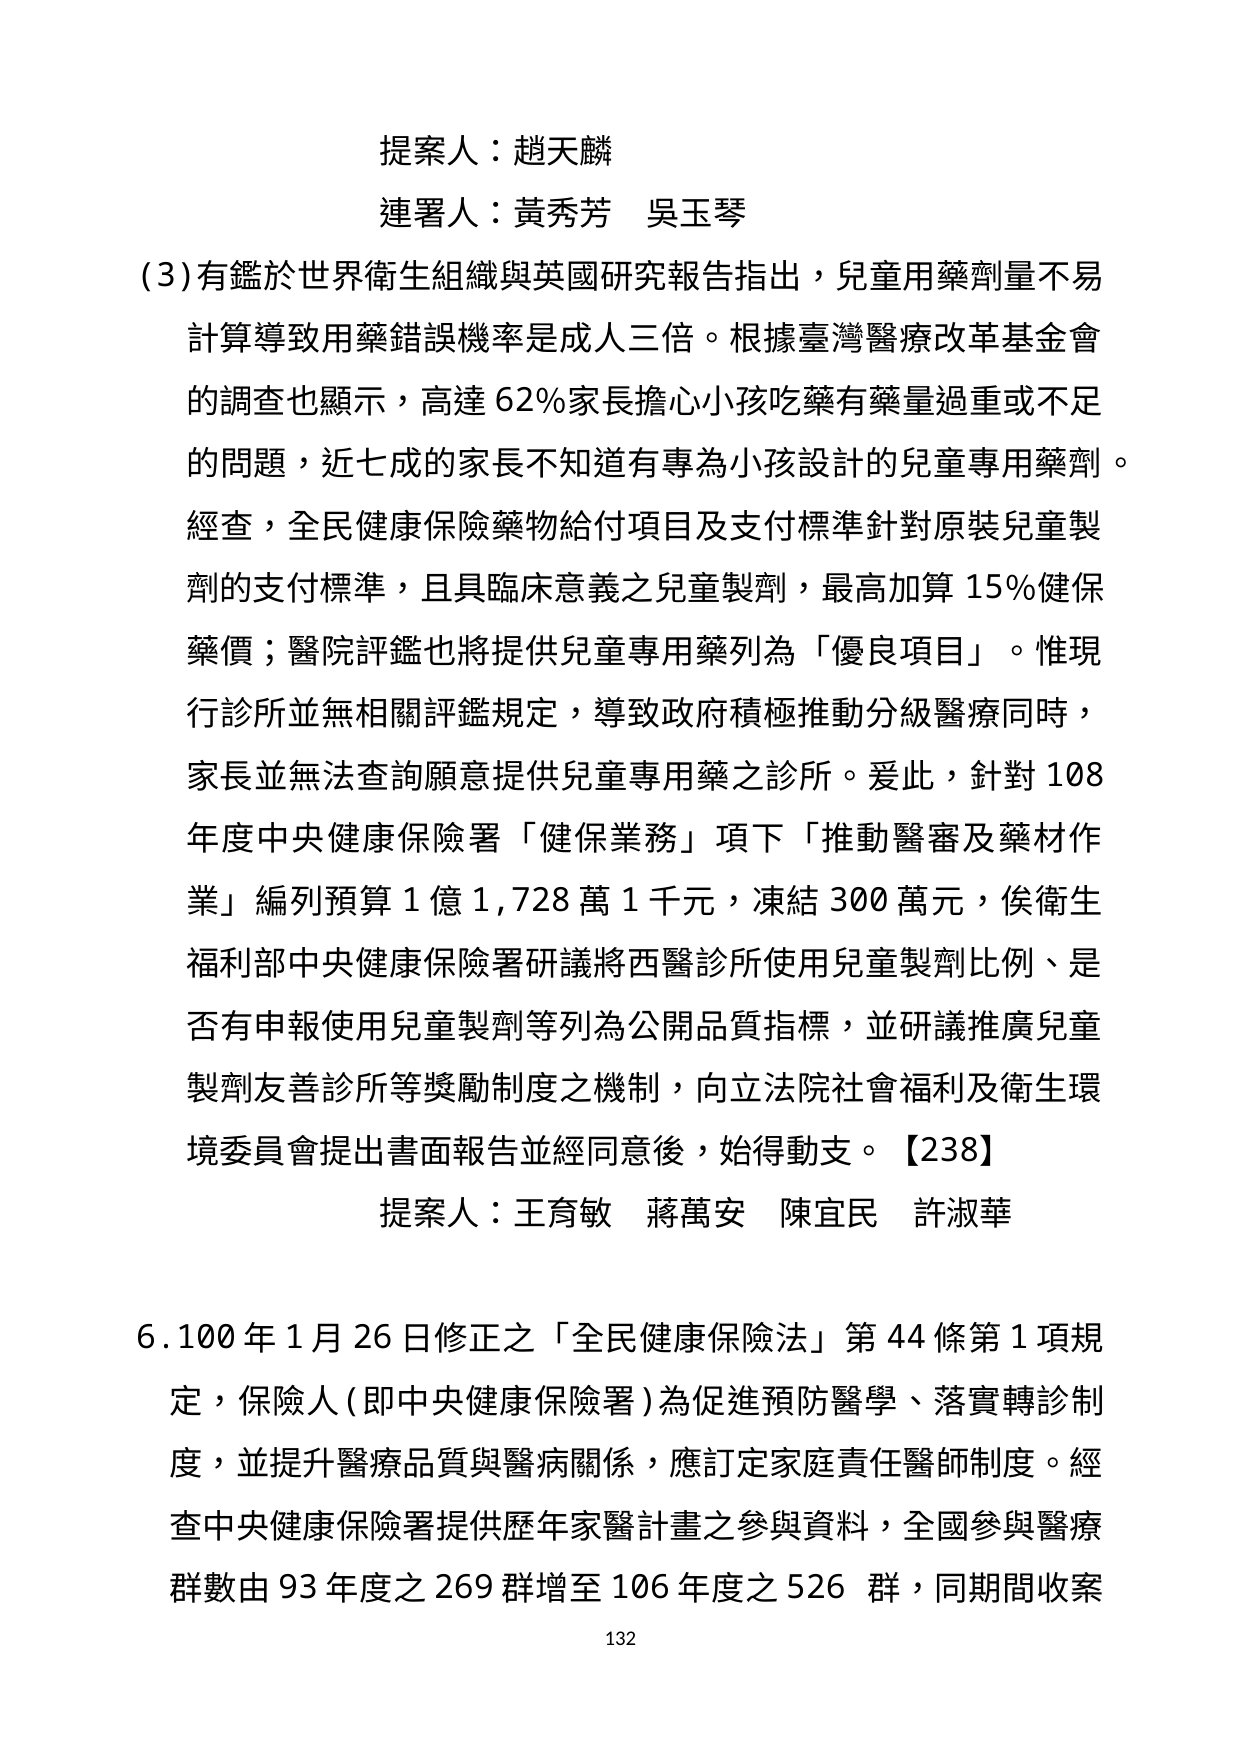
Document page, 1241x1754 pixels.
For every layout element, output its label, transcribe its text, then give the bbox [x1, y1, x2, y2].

text 提案人：王育敏 蔣萬安 陳宜民 許淑華 [379, 1169, 1104, 1232]
text 6.100年1月26日修正之「全民健康保險法」第44條第1項規定，保險人(即中央健康保險署)為促進預防醫學、落實轉診制度，並提升醫療品質與醫病關係，應訂定家庭責任醫師制度。經查中央健康保險署提供歷年家醫計畫之參與資料，全國參與醫療群數由93年度之269群增至106年度之526 群，同期間收案 [136, 1294, 1104, 1607]
text (3)有鑑於世界衛生組織與英國研究報告指出，兒童用藥劑量不易計算導致用藥錯誤機率是成人三倍。根據臺灣醫療改革基金會的調查也顯示，高達62％家長擔心小孩吃藥有藥量過重或不足的問題，近七成的家長不知道有專為小孩設計的兒童專用藥劑。經查，全民健康保險藥物給付項目及支付標準針對原裝兒童製劑的支付標準，且具臨床意義之兒童製劑，最高加算15％健保藥價；醫院評鑑也將提供兒童專用藥列為「優良項目」。惟現行診所並無相關評鑑規定，導致政府積極推動分級醫療同時，家長並無法查詢願意提供兒童專用藥之診所。爰此，針對108年度中央健康保險署「健保業務」項下「推動醫審及藥材作業」編列預算1億1,728萬1千元，凍結300萬元，俟衛生福利部中央健康保險署研議將西醫診所使用兒童製劑比例、是否有申報使用兒童製劑等列為公開品質指標，並研議推廣兒童製劑友善診所等獎勵制度之機制，向立法院社會福利及衛生環境委員會提出書面報告並經同意後，始得動支。【238】 [136, 232, 1104, 1169]
text 提案人：趙天麟 [379, 107, 1104, 169]
text 連署人：黃秀芳 吳玉琴 [379, 169, 1104, 232]
